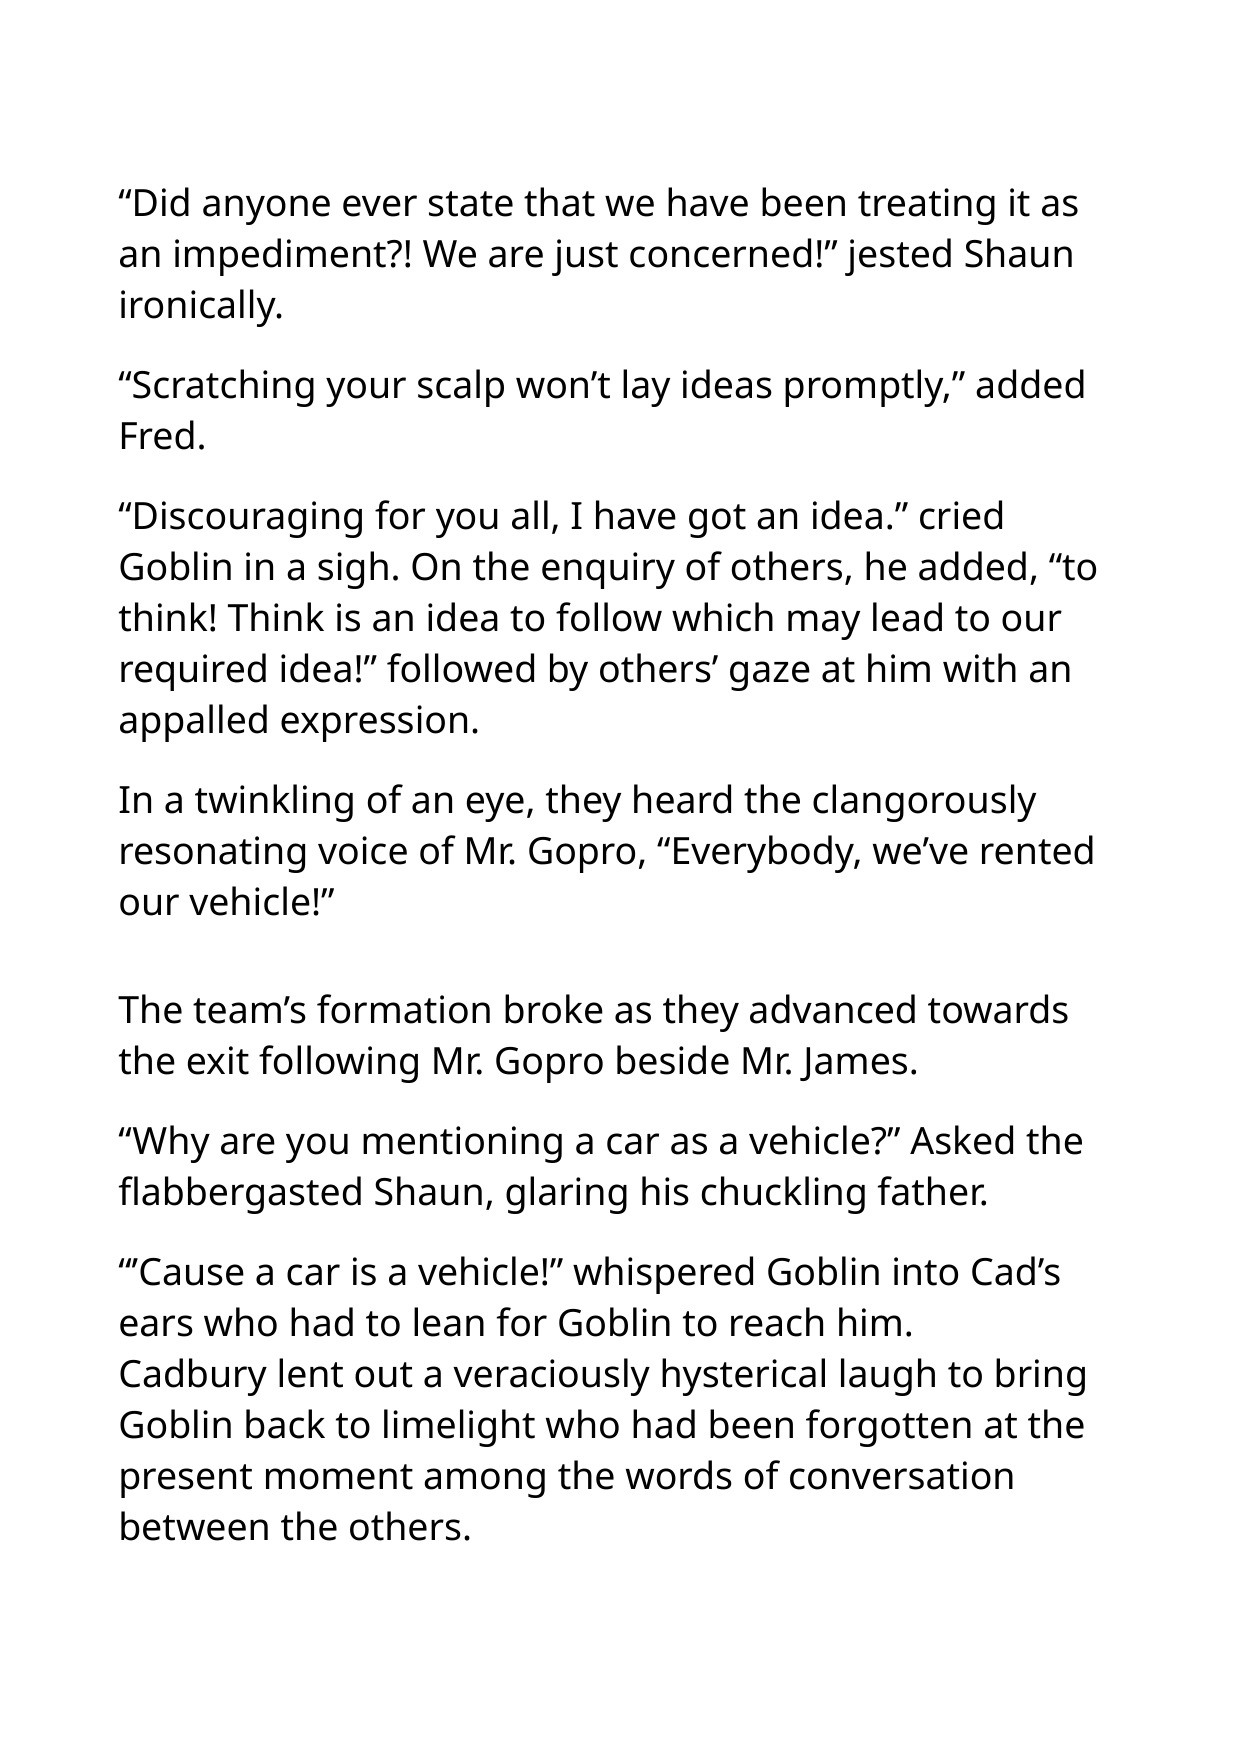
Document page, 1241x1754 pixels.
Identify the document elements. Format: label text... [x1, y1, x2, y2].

text In a twinkling of an eye, they heard the clangorously resonating voice of Mr. Gopro, “Everybody, we’ve rented our vehicle!” [118, 773, 1122, 926]
text “Did anyone ever state that we have been treating it as an impediment?! We are just concerned!” jested Shaun ironically. [118, 176, 1122, 329]
text Cadbury lent out a veraciously hysterical laugh to bring Goblin back to limelight who had been forgotten at the present moment among the words of conversation between the others. [118, 1347, 1122, 1552]
text “Why are you mentioning a car as a vehicle?” Asked the flabbergasted Shaun, glaring his chuckling father. [118, 1114, 1122, 1217]
text “Discouraging for you all, I have got an idea.” cried Goblin in a sigh. On the enquiry of others, he added, “to think! Think is an idea to follow which may lead to our required idea!” followed by others’ gaze at him with an appalled expression. [118, 489, 1122, 744]
text “Scratching your scalp won’t lay ideas promptly,” added Fred. [118, 358, 1122, 460]
text “’Cause a car is a vehicle!” whispered Goblin into Cad’s ears who had to lean for Goblin to reach him. [118, 1245, 1122, 1347]
text The team’s formation broke as they advanced towards the exit following Mr. Gopro beside Mr. James. [118, 984, 1122, 1086]
